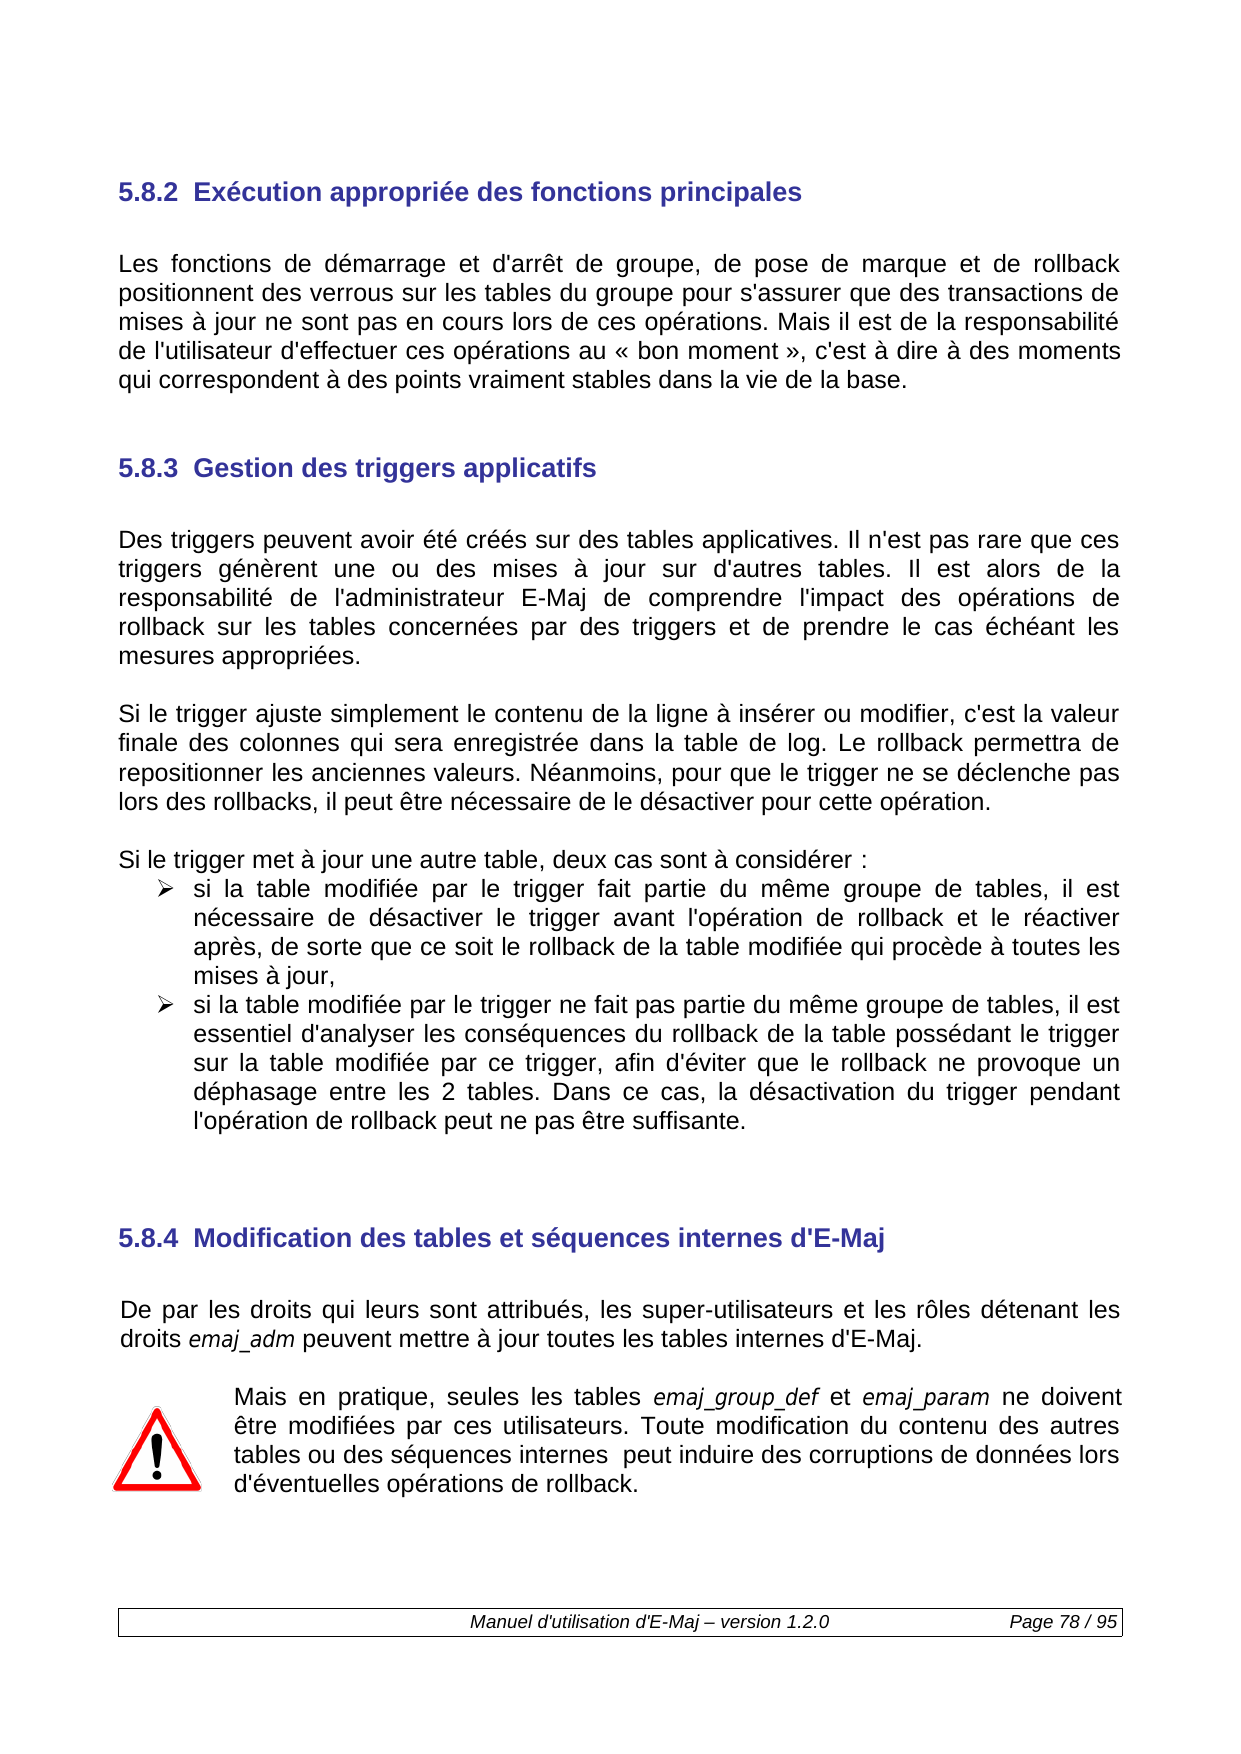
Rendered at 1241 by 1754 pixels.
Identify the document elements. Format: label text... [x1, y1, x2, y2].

text Mais en pratique, seules les tables emaj_group_def et emaj_param ne doivent être modifiées par ces utilisateurs. Toute modification du contenu des autres tables ou des séquences internes peut induire des corruptions de données lors d'éventuelles opérations de rollback. [234, 1382, 1122, 1498]
list si la table modifiée par le trigger ne fait pas partie du même groupe de tables, il est essentiel d'analyser les conséquences du rollback de la table possédant le trigger sur la table modifiée par ce trigger, afin d'éviter que le rollback ne provoque un déphasage entre les 2 tables. Dans ce cas, la désactivation du trigger pendant l'opération de rollback peut ne pas être suffisante. [156, 990, 1122, 1135]
subtitle Exécution appropriée des fonctions principales [118, 176, 1122, 207]
text Si le trigger ajuste simplement le contenu de la ligne à insérer ou modifier, c'est la valeur finale des colonnes qui sera enregistrée dans la table de log. Le rollback permettra de repositionner les anciennes valeurs. Néanmoins, pour que le trigger ne se déclenche pas lors des rollbacks, il peut être nécessaire de le désactiver pour cette opération. [118, 699, 1122, 816]
subtitle Modification des tables et séquences internes d'E-Maj [118, 1222, 1122, 1253]
text Des triggers peuvent avoir été créés sur des tables applicatives. Il n'est pas rare que ces triggers génèrent une ou des mises à jour sur d'autres tables. Il est alors de la responsabilité de l'administrateur E-Maj de comprendre l'impact des opérations de rollback sur les tables concernées par des triggers et de prendre le cas échéant les mesures appropriées. [118, 525, 1122, 670]
subtitle Gestion des triggers applicatifs [118, 452, 1122, 483]
text Si le trigger met à jour une autre table, deux cas sont à considérer : [118, 844, 1122, 874]
text De par les droits qui leurs sont attribués, les super-utilisateurs et les rôles détenant les droits emaj_adm peuvent mettre à jour toutes les tables internes d'E-Maj. [120, 1295, 1122, 1353]
text Les fonctions de démarrage et d'arrêt de groupe, de pose de marque et de rollback positionnent des verrous sur les tables du groupe pour s'assurer que des transactions de mises à jour ne sont pas en cours lors de ces opérations. Mais il est de la responsabilité de l'utilisateur d'effectuer ces opérations au « bon moment », c'est à dire à des moments qui correspondent à des points vraiment stables dans la vie de la base. [118, 249, 1122, 394]
picture [112, 1406, 202, 1492]
list si la table modifiée par le trigger fait partie du même groupe de tables, il est nécessaire de désactiver le trigger avant l'opération de rollback et le réactiver après, de sorte que ce soit le rollback de la table modifiée qui procède à toutes les mises à jour, [156, 874, 1122, 990]
